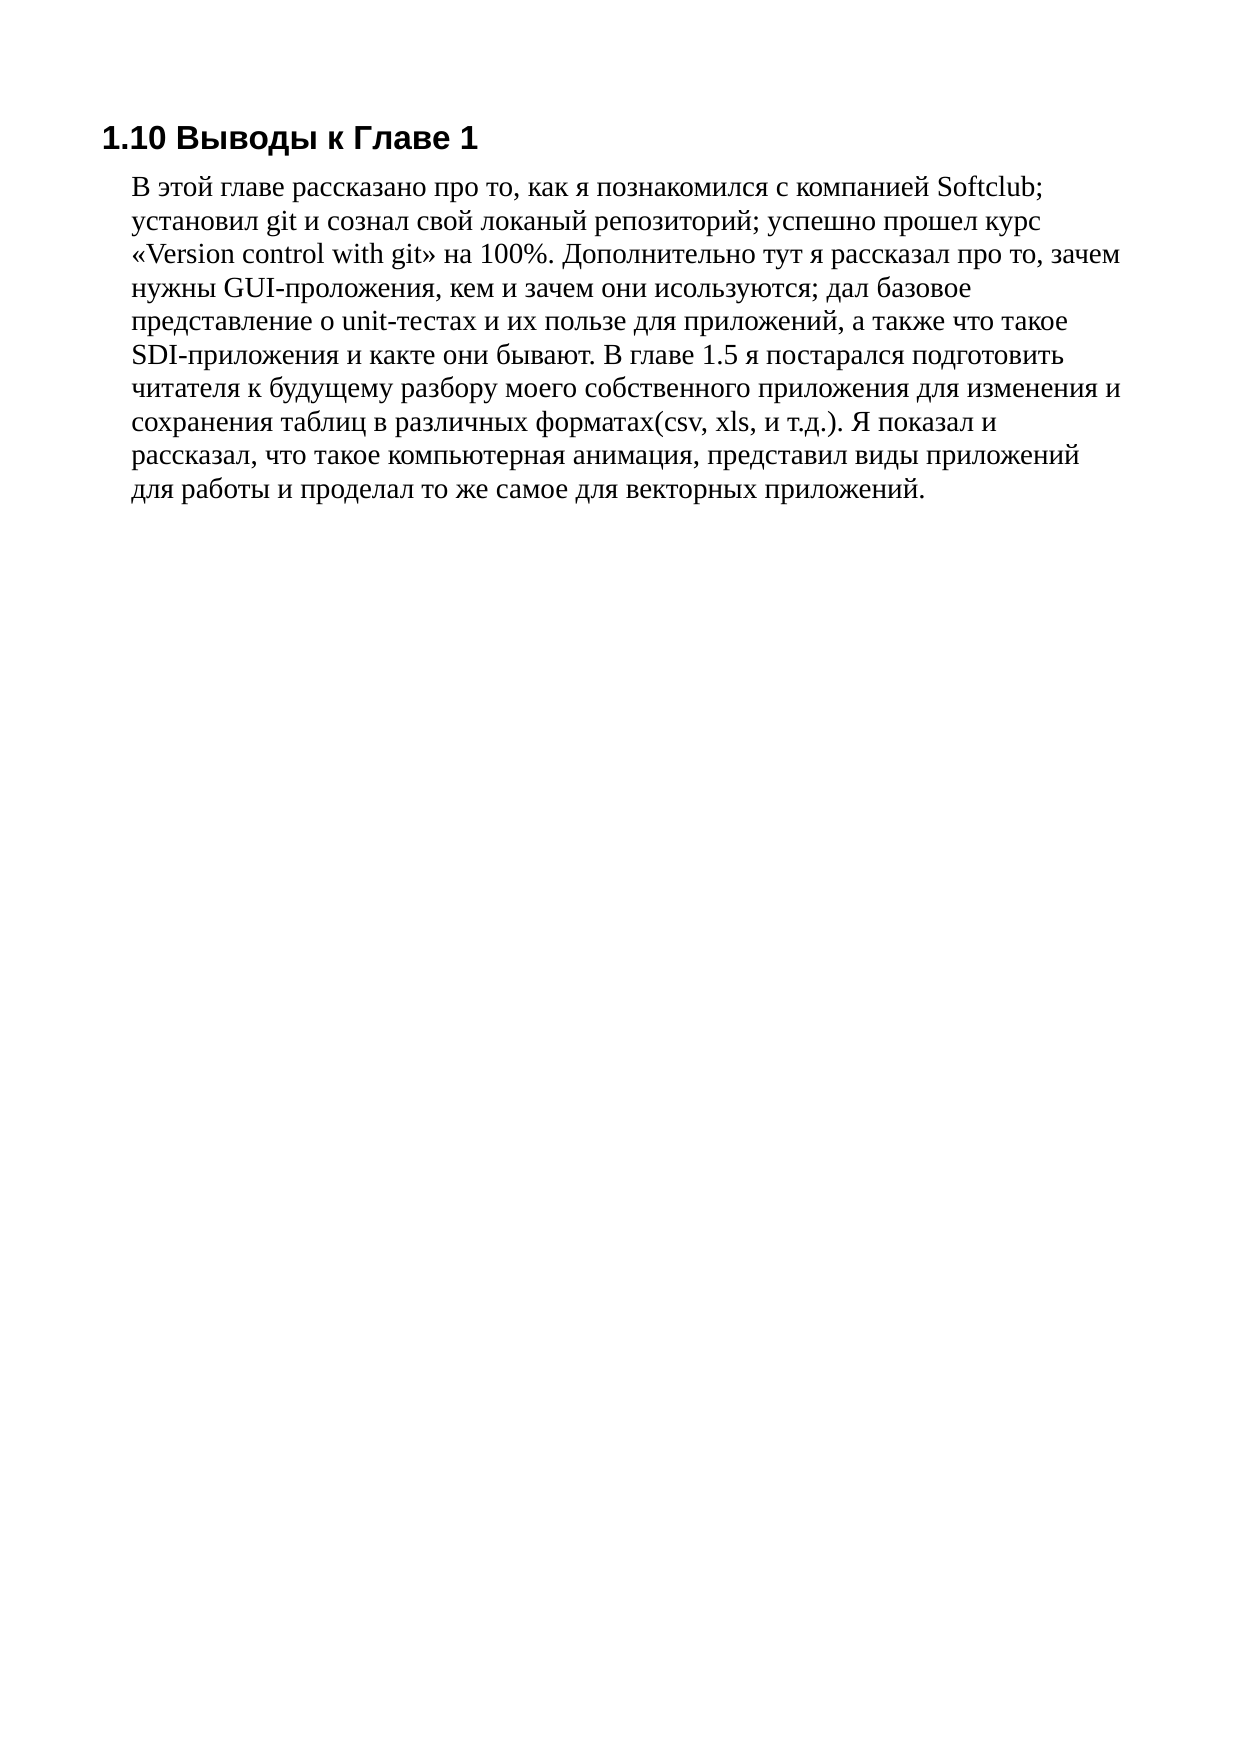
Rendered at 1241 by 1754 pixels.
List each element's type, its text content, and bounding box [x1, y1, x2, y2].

subtitle 1.10 Выводы к Главе 1 [102, 118, 1123, 157]
text В этой главе рассказано про то, как я познакомился с компанией Softclub; установил git и сознал свой локаный репозиторий; успешно прошел курс «Version control with git» на 100%. Дополнительно тут я рассказал про то, зачем нужны GUI-проложения, кем и зачем они исользуются; дал базовое представление о unit-тестах и их пользе для приложений, а также что такое SDI-приложения и какте они бывают. В главе 1.5 я постарался подготовить читателя к будущему разбору моего собственного приложения для изменения и сохранения таблиц в различных форматах(csv, xls, и т.д.). Я показал и рассказал, что такое компьютерная анимация, представил виды приложений для работы и проделал то же самое для векторных приложений. [131, 169, 1123, 504]
